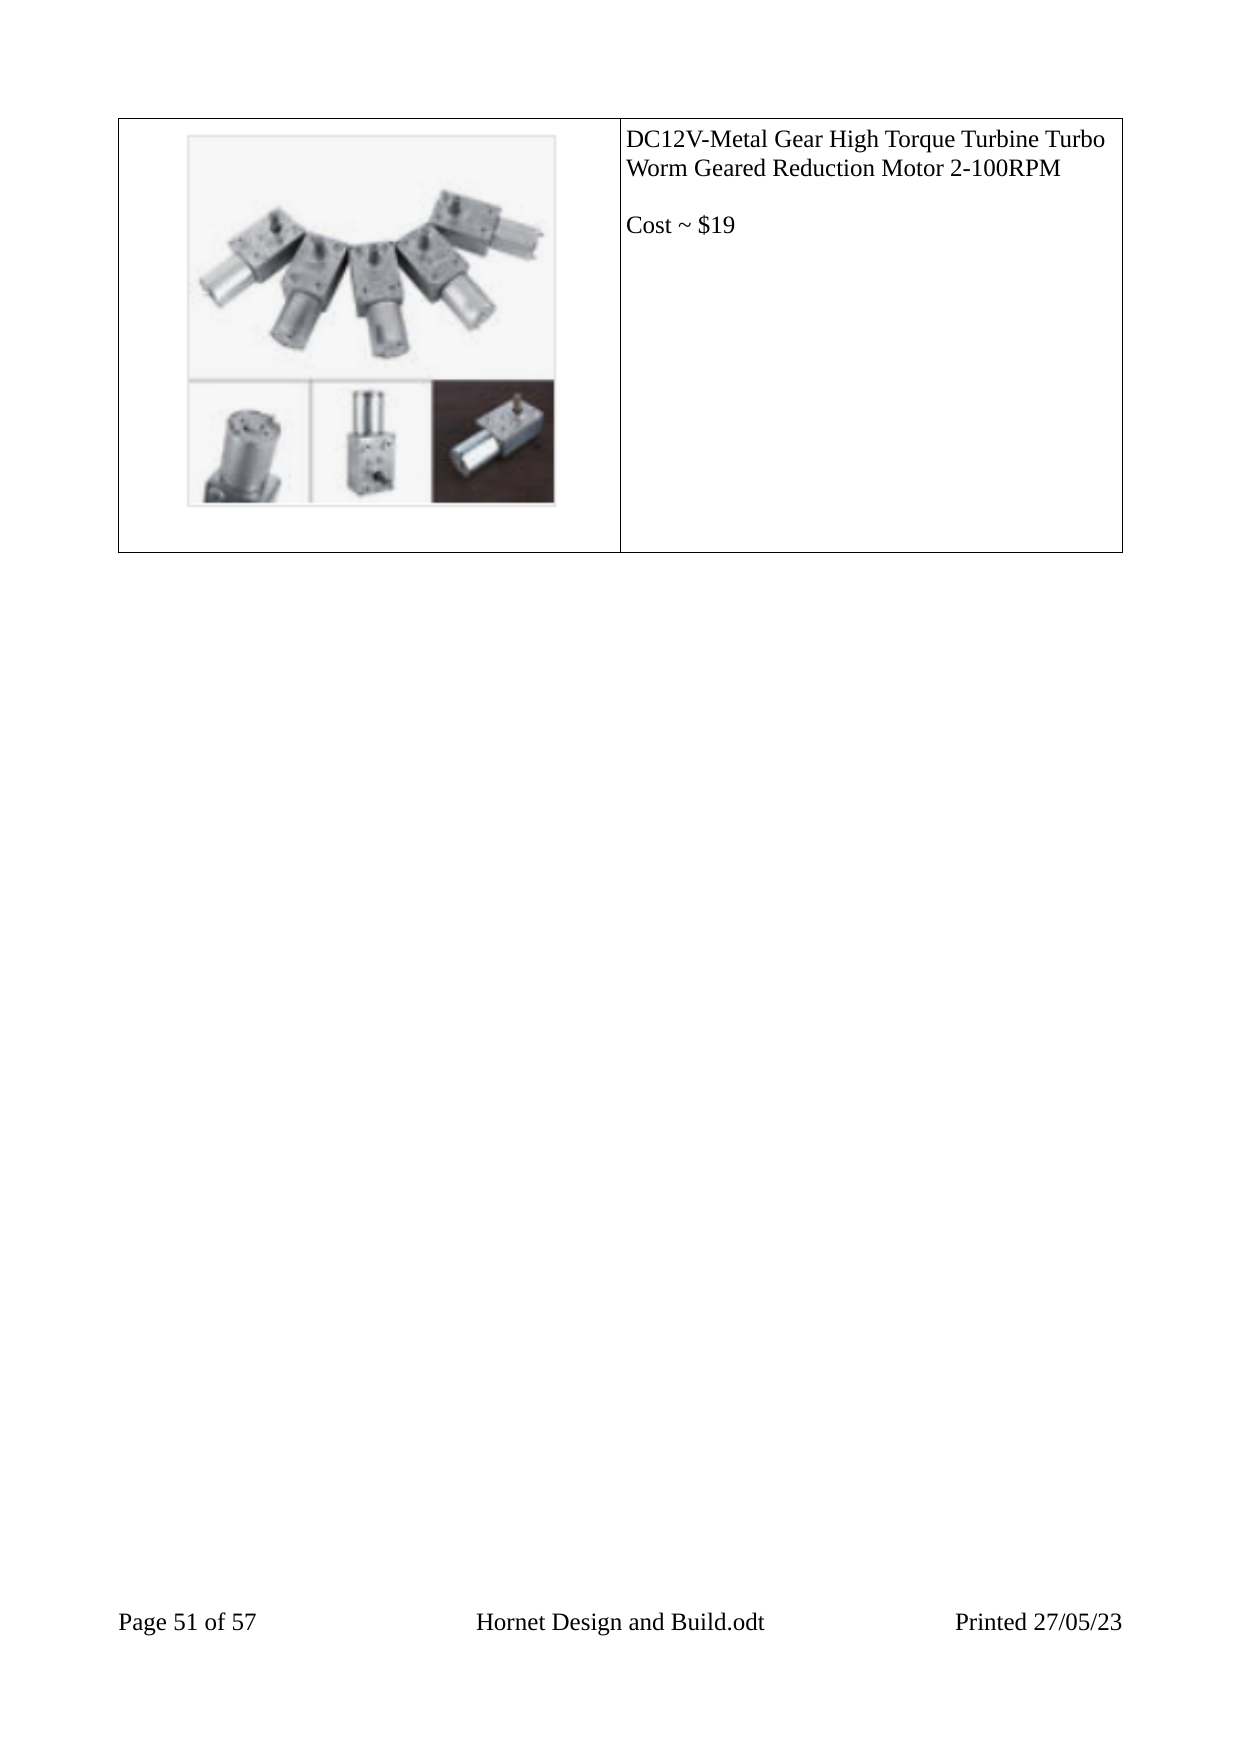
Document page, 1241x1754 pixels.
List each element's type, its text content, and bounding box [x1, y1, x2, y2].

table_cell [119, 119, 620, 552]
table_cell DC12V-Metal Gear High Torque Turbine Turbo Worm Geared Reduction Motor 2-100RPM Cost ~ $19 [621, 119, 1122, 552]
picture [171, 123, 567, 518]
